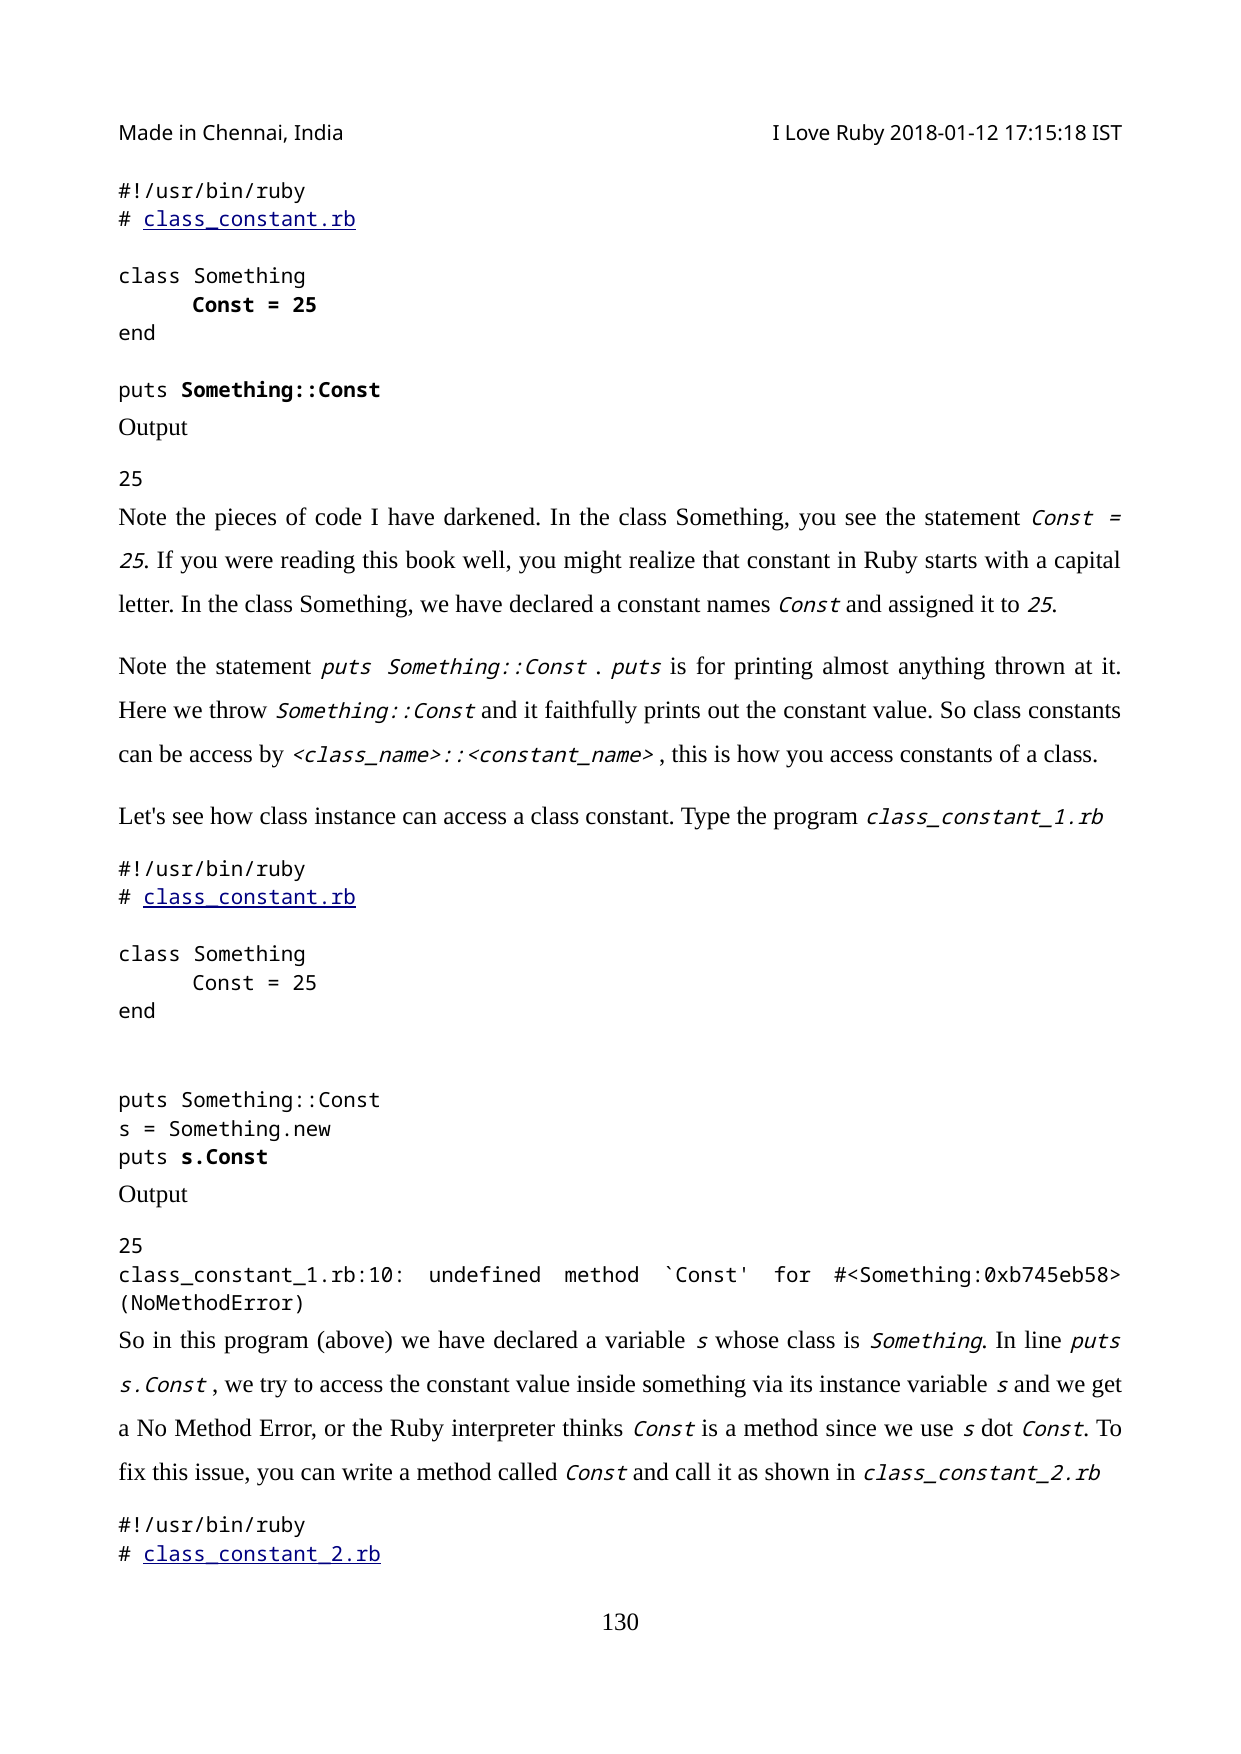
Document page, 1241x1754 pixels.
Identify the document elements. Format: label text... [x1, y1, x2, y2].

text s = Something.new [118, 1114, 1122, 1142]
text 25 [118, 464, 1122, 493]
text puts Something::Const [118, 1085, 1122, 1114]
text # class_constant_2.rb [118, 1539, 1122, 1567]
text #!/usr/bin/ruby [118, 854, 1122, 882]
text # class_constant.rb [118, 882, 1122, 911]
text end [118, 318, 1122, 347]
text #!/usr/bin/ruby [118, 176, 1122, 204]
text So in this program (above) we have declared a variable s whose class is Something. In line puts s.Const , we try to access the constant value inside something via its instance variable s and we get a No Method Error, or the Ruby interpreter thinks Const is a method since we use s dot Const. To fix this issue, you can write a method called Const and call it as shown in class_constant_2.rb [118, 1326, 1122, 1487]
text 25 [118, 1231, 1122, 1260]
text Let's see how class instance can access a class constant. Type the program class_constant_1.rb [118, 801, 1122, 830]
text puts s.Const [118, 1142, 1122, 1171]
text #!/usr/bin/ruby [118, 1510, 1122, 1539]
text class Something [118, 261, 1122, 290]
text # class_constant.rb [118, 204, 1122, 233]
text puts Something::Const [118, 375, 1122, 403]
text Output [118, 1179, 1122, 1208]
text Const = 25 [118, 968, 1122, 996]
text Output [118, 412, 1122, 441]
text Note the pieces of code I have darkened. In the class Something, you see the statement Const = 25. If you were reading this book well, you might realize that constant in Ruby starts with a capital letter. In the class Something, we have declared a constant names Const and assigned it to 25. [118, 502, 1122, 619]
text class_constant_1.rb:10: undefined method `Const' for #<Something:0xb745eb58> (NoMethodError) [118, 1260, 1122, 1317]
text Note the statement puts Something::Const . puts is for printing almost anything thrown at it. Here we throw Something::Const and it faithfully prints out the constant value. So class constants can be access by <class_name>::<constant_name> , this is how you access constants of a class. [118, 651, 1122, 768]
text end [118, 996, 1122, 1024]
text class Something [118, 939, 1122, 968]
text Const = 25 [118, 290, 1122, 318]
